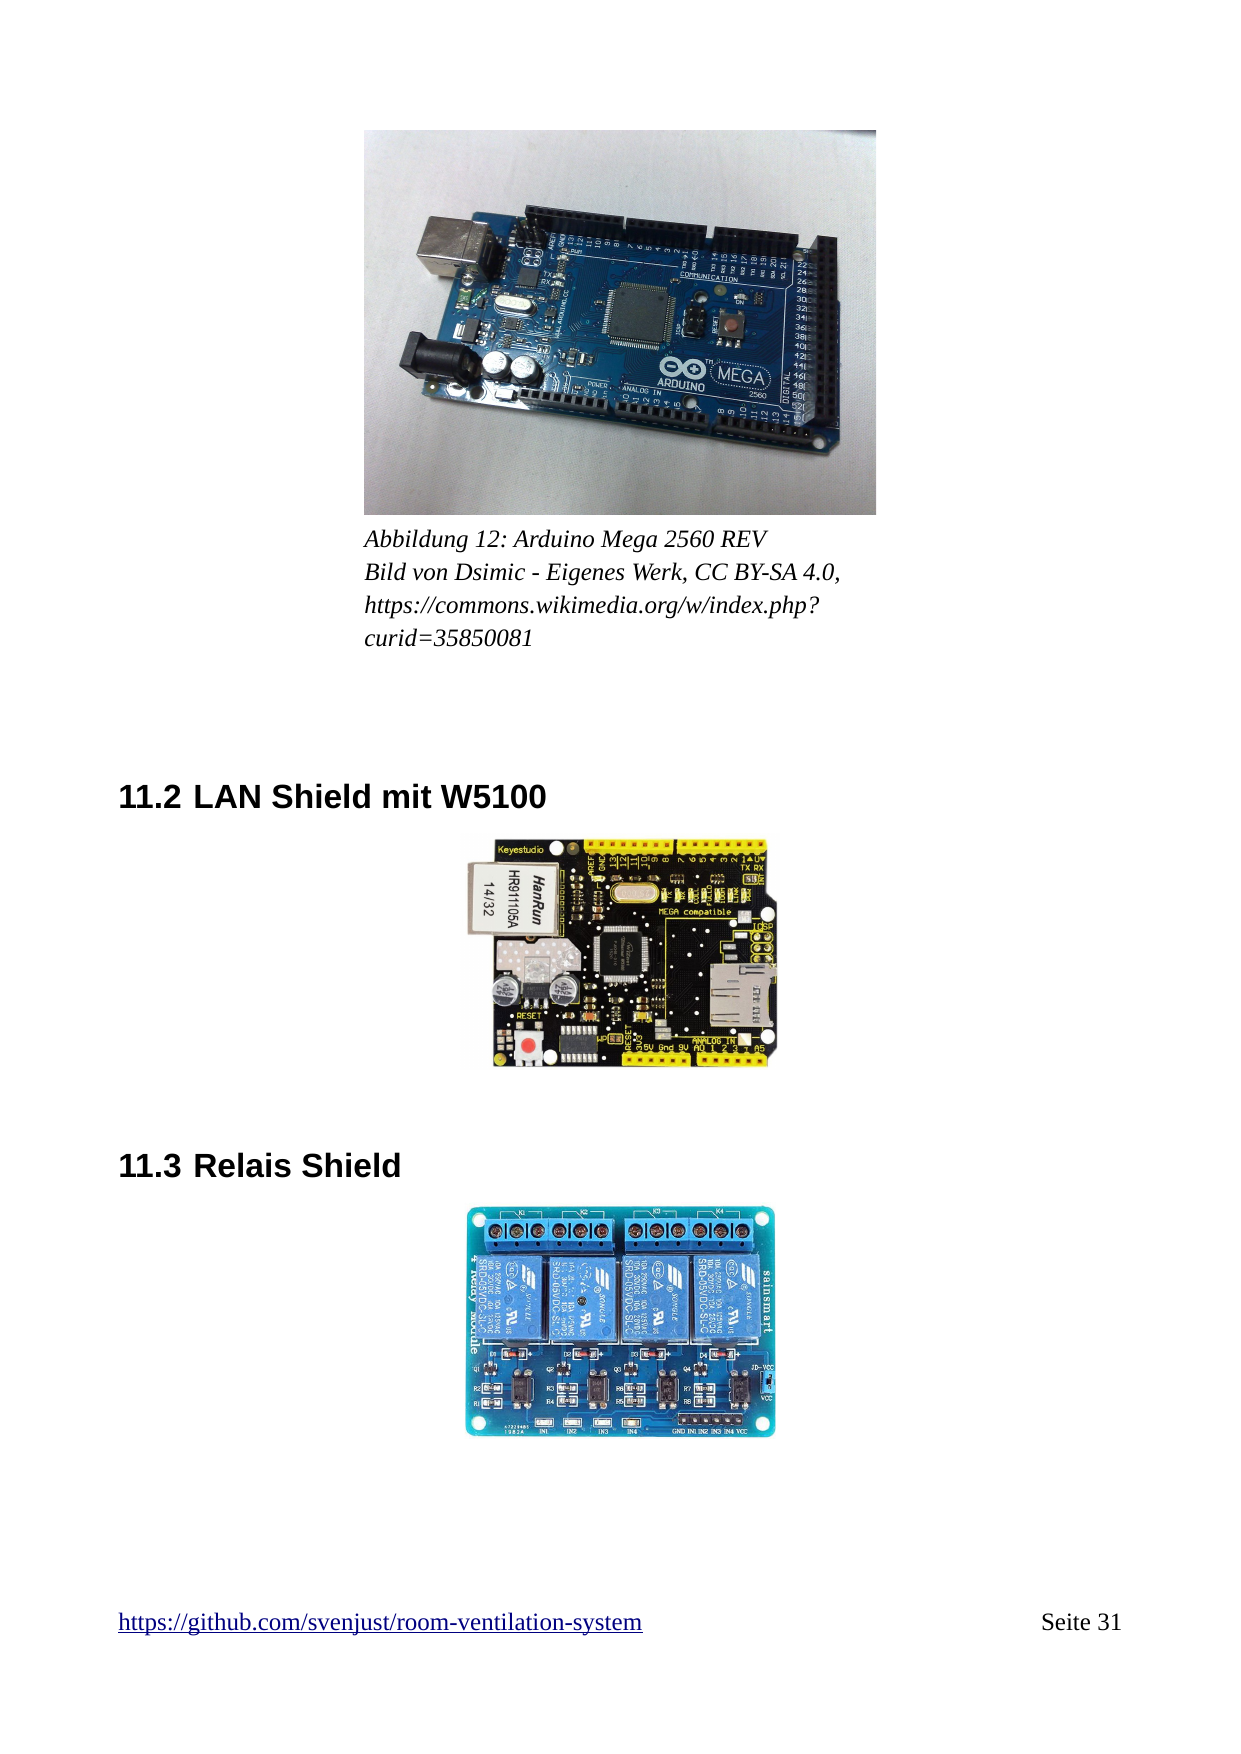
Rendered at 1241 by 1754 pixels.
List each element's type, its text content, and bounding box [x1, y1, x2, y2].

subtitle Relais Shield [118, 1146, 1122, 1184]
subtitle LAN Shield mit W5100 [118, 777, 1122, 815]
picture [464, 1202, 776, 1439]
picture [364, 130, 877, 515]
picture [460, 833, 780, 1070]
text Abbildung 12: Arduino Mega 2560 REV Bild von Dsimic - Eigenes Werk, CC BY-SA 4.0, https://commons.wikimedia.org/w/index.php?curid=35850081 [364, 515, 876, 652]
